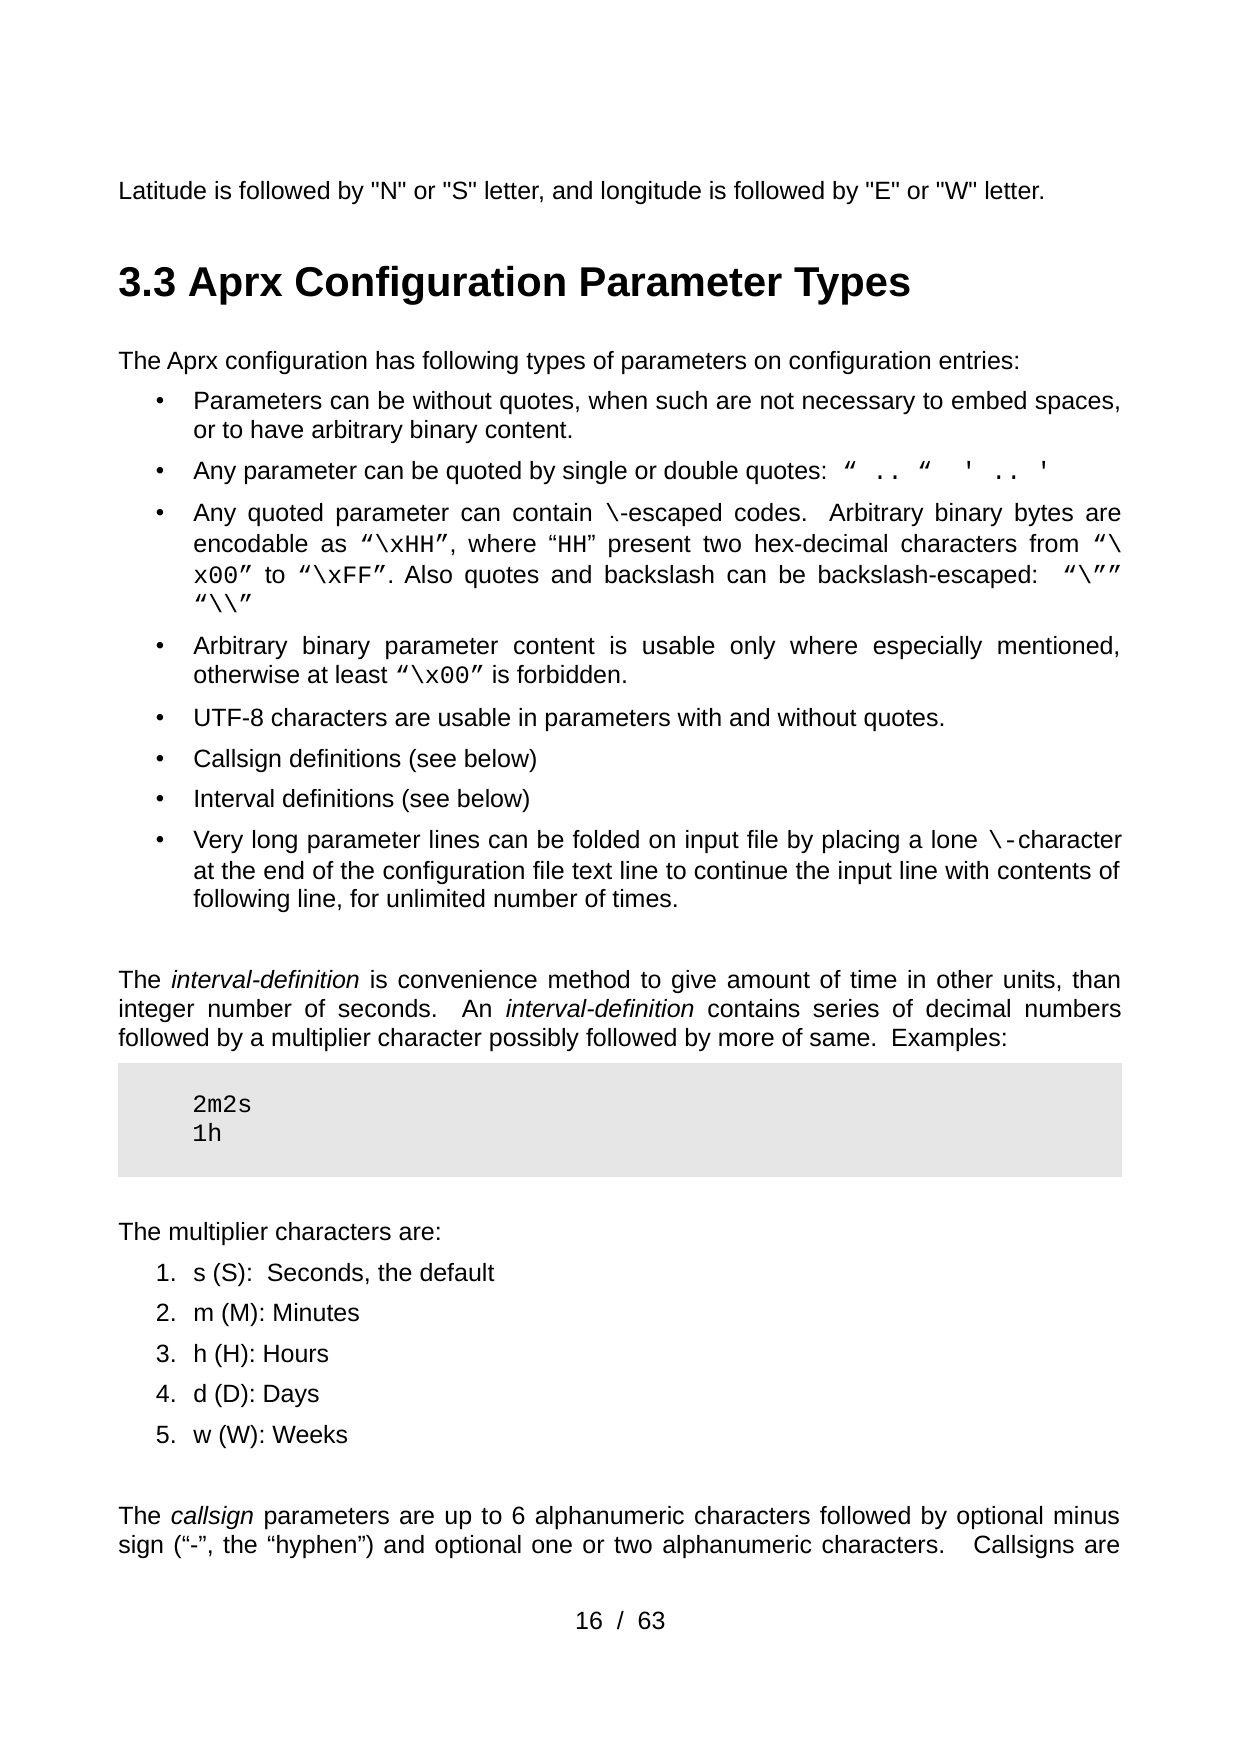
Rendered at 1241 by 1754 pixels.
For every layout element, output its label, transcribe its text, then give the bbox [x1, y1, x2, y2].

text Latitude is followed by "N" or "S" letter, and longitude is followed by "E" or "W" letter. [118, 176, 1122, 205]
list Arbitrary binary parameter content is usable only where especially mentioned, otherwise at least “\x00” is forbidden. [156, 631, 1122, 691]
text 2m2s [118, 1092, 1122, 1120]
list Very long parameter lines can be folded on input file by placing a lone \-character at the end of the configuration file text line to continue the input line with contents of following line, for unlimited number of times. [156, 825, 1122, 913]
list UTF-8 characters are usable in parameters with and without quotes. [156, 703, 1122, 732]
list Callsign definitions (see below) [156, 743, 1122, 772]
text The Aprx configuration has following types of parameters on configuration entries: [118, 346, 1122, 374]
subtitle Aprx Configuration Parameter Types [118, 257, 1122, 305]
list Any quoted parameter can contain \-escaped codes. Arbitrary binary bytes are encodable as “\xHH”, where “HH” present two hex-decimal characters from “\x00” to “\xFF”. Also quotes and backslash can be backslash-escaped: “\”” “\\” [156, 498, 1122, 619]
list s (S): Seconds, the default [156, 1258, 1122, 1287]
list Interval definitions (see below) [156, 784, 1122, 813]
list Any parameter can be quoted by single or double quotes: “ .. “ ' .. ' [156, 456, 1122, 487]
text The callsign parameters are up to 6 alphanumeric characters followed by optional minus sign (“-”, the “hyphen”) and optional one or two alphanumeric characters. Callsigns are [118, 1501, 1122, 1558]
list h (H): Hours [156, 1339, 1122, 1368]
text 1h [118, 1120, 1122, 1148]
list w (W): Weeks [156, 1420, 1122, 1449]
text The interval-definition is convenience method to give amount of time in other units, than integer number of seconds. An interval-definition contains series of decimal numbers followed by a multiplier character possibly followed by more of same. Examples: [118, 966, 1122, 1052]
list m (M): Minutes [156, 1298, 1122, 1327]
list Parameters can be without quotes, when such are not necessary to embed spaces, or to have arbitrary binary content. [156, 386, 1122, 444]
list d (D): Days [156, 1379, 1122, 1408]
text The multiplier characters are: [118, 1217, 1122, 1246]
